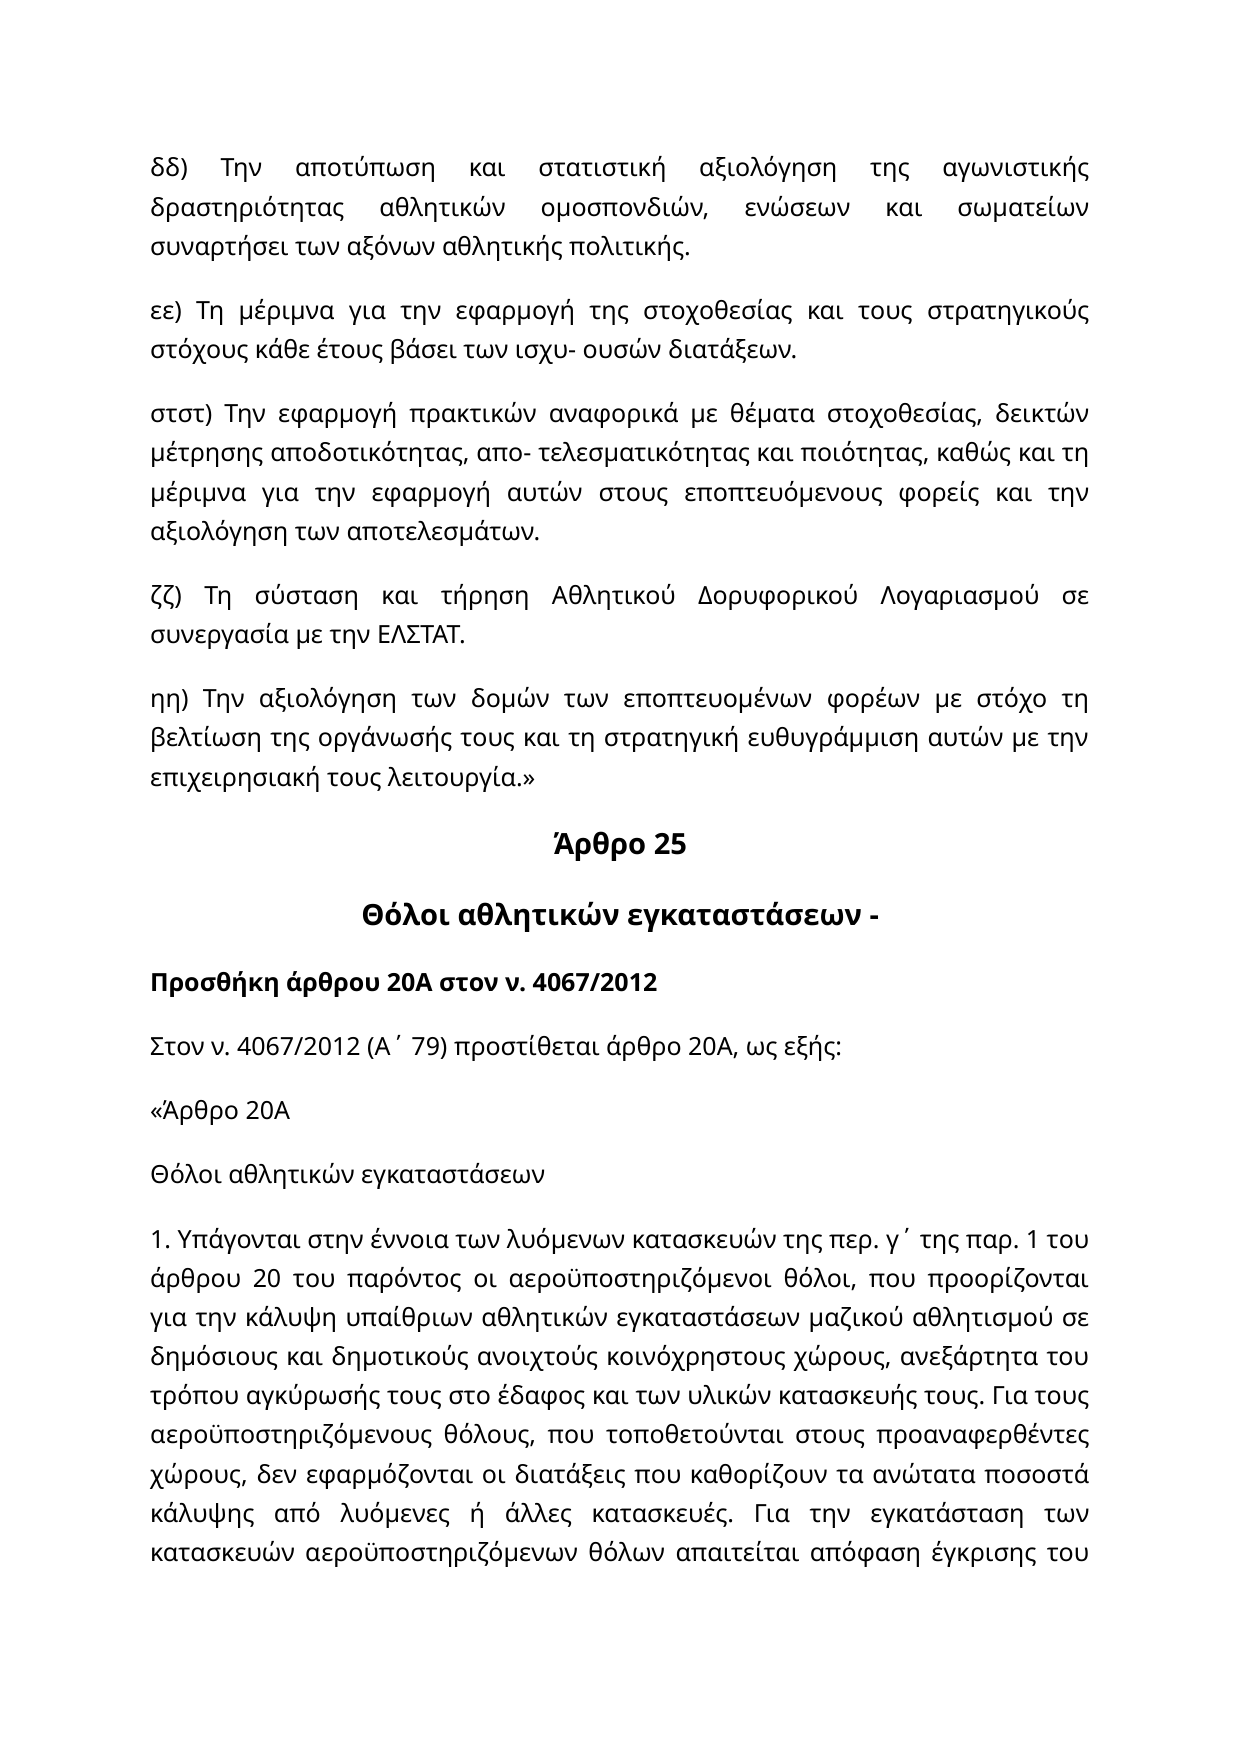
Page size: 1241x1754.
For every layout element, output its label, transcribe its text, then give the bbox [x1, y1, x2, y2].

text Θόλοι αθλητικών εγκαταστάσεων [150, 1157, 1090, 1191]
text ηη) Την αξιολόγηση των δομών των εποπτευομένων φορέων με στόχο τη βελτίωση της οργάνωσής τους και τη στρατηγική ευθυγράμμιση αυτών με την επιχειρησιακή τους λειτουργία.» [150, 681, 1090, 793]
text 1. Υπάγονται στην έννοια των λυόμενων κατασκευών της περ. γ΄ της παρ. 1 του άρθρου 20 του παρόντος οι αεροϋποστηριζόμενοι θόλοι, που προορίζονται για την κάλυψη υπαίθριων αθλητικών εγκαταστάσεων μαζικού αθλητισμού σε δημόσιους και δημοτικούς ανοιχτούς κοινόχρηστους χώρους, ανεξάρτητα του τρόπου αγκύρωσής τους στο έδαφος και των υλικών κατασκευής τους. Για τους αεροϋποστηριζόμενους θόλους, που τοποθετούνται στους προαναφερθέντες χώρους, δεν εφαρμόζονται οι διατάξεις που καθορίζουν τα ανώτατα ποσοστά κάλυψης από λυόμενες ή άλλες κατασκευές. Για την εγκατάσταση των κατασκευών αεροϋποστηριζόμενων θόλων απαιτείται απόφαση έγκρισης του [150, 1221, 1090, 1569]
subtitle Θόλοι αθλητικών εγκαταστάσεων - [150, 894, 1090, 934]
subtitle Άρθρο 25 [150, 823, 1090, 863]
text «Άρθρο 20Α [150, 1093, 1090, 1127]
text ζζ) Τη σύσταση και τήρηση Αθλητικού Δορυφορικού Λογαριασμού σε συνεργασία με την ΕΛΣΤΑΤ. [150, 577, 1090, 651]
text Προσθήκη άρθρου 20Α στον ν. 4067/2012 [150, 964, 1090, 999]
text στστ) Την εφαρμογή πρακτικών αναφορικά με θέματα στοχοθεσίας, δεικτών μέτρησης αποδοτικότητας, απο- τελεσματικότητας και ποιότητας, καθώς και τη μέριμνα για την εφαρμογή αυτών στους εποπτευόμενους φορείς και την αξιολόγηση των αποτελεσμάτων. [150, 396, 1090, 547]
text δδ) Την αποτύπωση και στατιστική αξιολόγηση της αγωνιστικής δραστηριότητας αθλητικών ομοσπονδιών, ενώσεων και σωματείων συναρτήσει των αξόνων αθλητικής πολιτικής. [150, 150, 1090, 262]
text εε) Τη μέριμνα για την εφαρμογή της στοχοθεσίας και τους στρατηγικούς στόχους κάθε έτους βάσει των ισχυ- ουσών διατάξεων. [150, 292, 1090, 366]
text Στον ν. 4067/2012 (Α΄ 79) προστίθεται άρθρο 20Α, ως εξής: [150, 1029, 1090, 1063]
